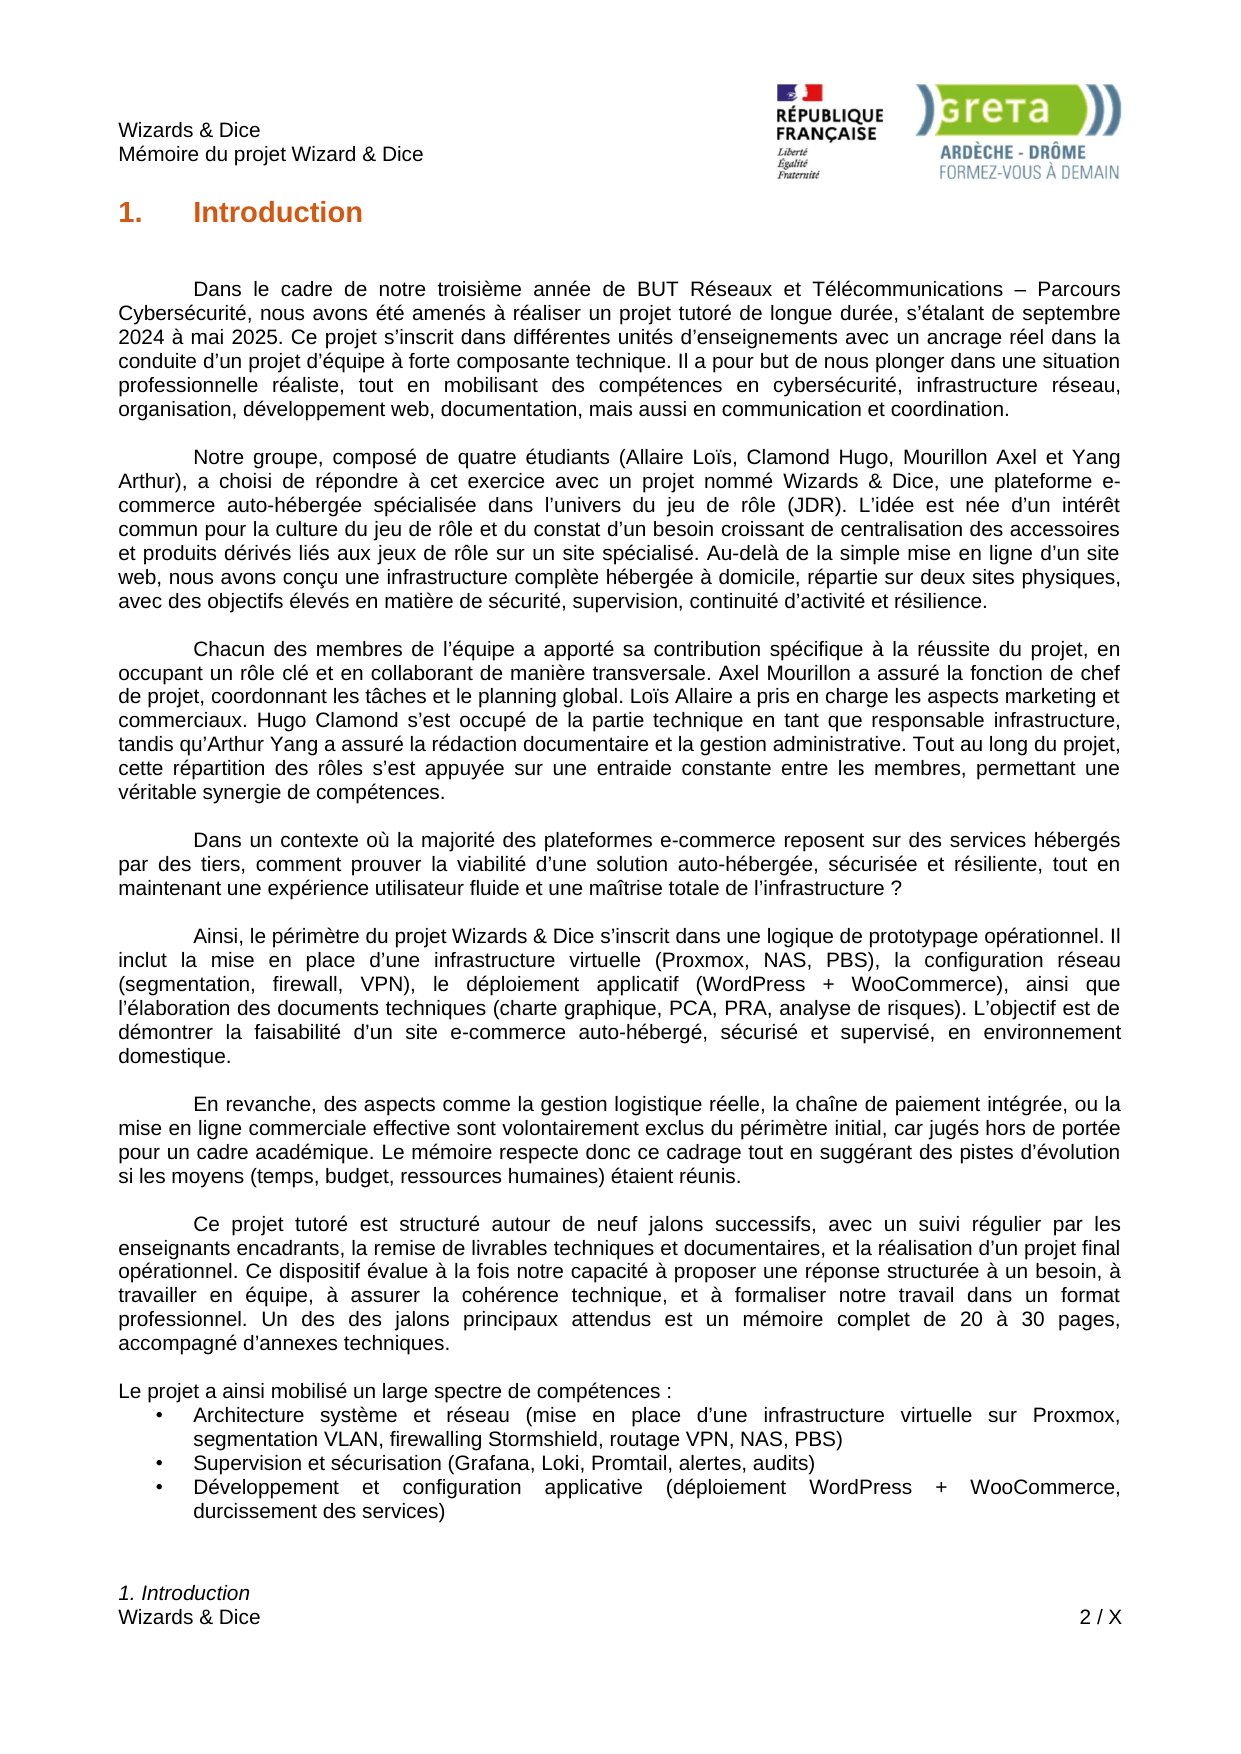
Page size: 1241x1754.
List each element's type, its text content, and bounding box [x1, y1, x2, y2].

text Chacun des membres de l’équipe a apporté sa contribution spécifique à la réussite du projet, en occupant un rôle clé et en collaborant de manière transversale. Axel Mourillon a assuré la fonction de chef de projet, coordonnant les tâches et le planning global. Loïs Allaire a pris en charge les aspects marketing et commerciaux. Hugo Clamond s’est occupé de la partie technique en tant que responsable infrastructure, tandis qu’Arthur Yang a assuré la rédaction documentaire et la gestion administrative. Tout au long du projet, cette répartition des rôles s’est appuyée sur une entraide constante entre les membres, permettant une véritable synergie de compétences. [118, 636, 1122, 804]
text En revanche, des aspects comme la gestion logistique réelle, la chaîne de paiement intégrée, ou la mise en ligne commerciale effective sont volontairement exclus du périmètre initial, car jugés hors de portée pour un cadre académique. Le mémoire respecte donc ce cadrage tout en suggérant des pistes d’évolution si les moyens (temps, budget, ressources humaines) étaient réunis. [118, 1092, 1122, 1187]
text Dans un contexte où la majorité des plateformes e-commerce reposent sur des services hébergés par des tiers, comment prouver la viabilité d’une solution auto-hébergée, sécurisée et résiliente, tout en maintenant une expérience utilisateur fluide et une maîtrise totale de l’infrastructure ? [118, 828, 1122, 900]
text Ainsi, le périmètre du projet Wizards & Dice s’inscrit dans une logique de prototypage opérationnel. Il inclut la mise en place d’une infrastructure virtuelle (Proxmox, NAS, PBS), la configuration réseau (segmentation, firewall, VPN), le déploiement applicatif (WordPress + WooCommerce), ainsi que l’élaboration des documents techniques (charte graphique, PCA, PRA, analyse de risques). L’objectif est de démontrer la faisabilité d’un site e-commerce auto-hébergé, sécurisé et supervisé, en environnement domestique. [118, 924, 1122, 1068]
list Supervision et sécurisation (Grafana, Loki, Promtail, alertes, audits) [156, 1451, 1122, 1475]
subtitle Introduction [118, 196, 1122, 229]
picture [776, 82, 1124, 182]
list Développement et configuration applicative (déploiement WordPress + WooCommerce, durcissement des services) [156, 1475, 1122, 1523]
text Dans le cadre de notre troisième année de BUT Réseaux et Télécommunications – Parcours Cybersécurité, nous avons été amenés à réaliser un projet tutoré de longue durée, s’étalant de septembre 2024 à mai 2025. Ce projet s’inscrit dans différentes unités d’enseignements avec un ancrage réel dans la conduite d’un projet d’équipe à forte composante technique. Il a pour but de nous plonger dans une situation professionnelle réaliste, tout en mobilisant des compétences en cybersécurité, infrastructure réseau, organisation, développement web, documentation, mais aussi en communication et coordination. [118, 277, 1122, 421]
text Ce projet tutoré est structuré autour de neuf jalons successifs, avec un suivi régulier par les enseignants encadrants, la remise de livrables techniques et documentaires, et la réalisation d’un projet final opérationnel. Ce dispositif évalue à la fois notre capacité à proposer une réponse structurée à un besoin, à travailler en équipe, à assurer la cohérence technique, et à formaliser notre travail dans un format professionnel. Un des des jalons principaux attendus est un mémoire complet de 20 à 30 pages, accompagné d’annexes techniques. [118, 1211, 1122, 1355]
text Le projet a ainsi mobilisé un large spectre de compétences : [118, 1379, 1122, 1403]
list Architecture système et réseau (mise en place d’une infrastructure virtuelle sur Proxmox, segmentation VLAN, firewalling Stormshield, routage VPN, NAS, PBS) [156, 1403, 1122, 1451]
text Notre groupe, composé de quatre étudiants (Allaire Loïs, Clamond Hugo, Mourillon Axel et Yang Arthur), a choisi de répondre à cet exercice avec un projet nommé Wizards & Dice, une plateforme e-commerce auto-hébergée spécialisée dans l’univers du jeu de rôle (JDR). L’idée est née d’un intérêt commun pour la culture du jeu de rôle et du constat d’un besoin croissant de centralisation des accessoires et produits dérivés liés aux jeux de rôle sur un site spécialisé. Au-delà de la simple mise en ligne d’un site web, nous avons conçu une infrastructure complète hébergée à domicile, répartie sur deux sites physiques, avec des objectifs élevés en matière de sécurité, supervision, continuité d’activité et résilience. [118, 445, 1122, 612]
